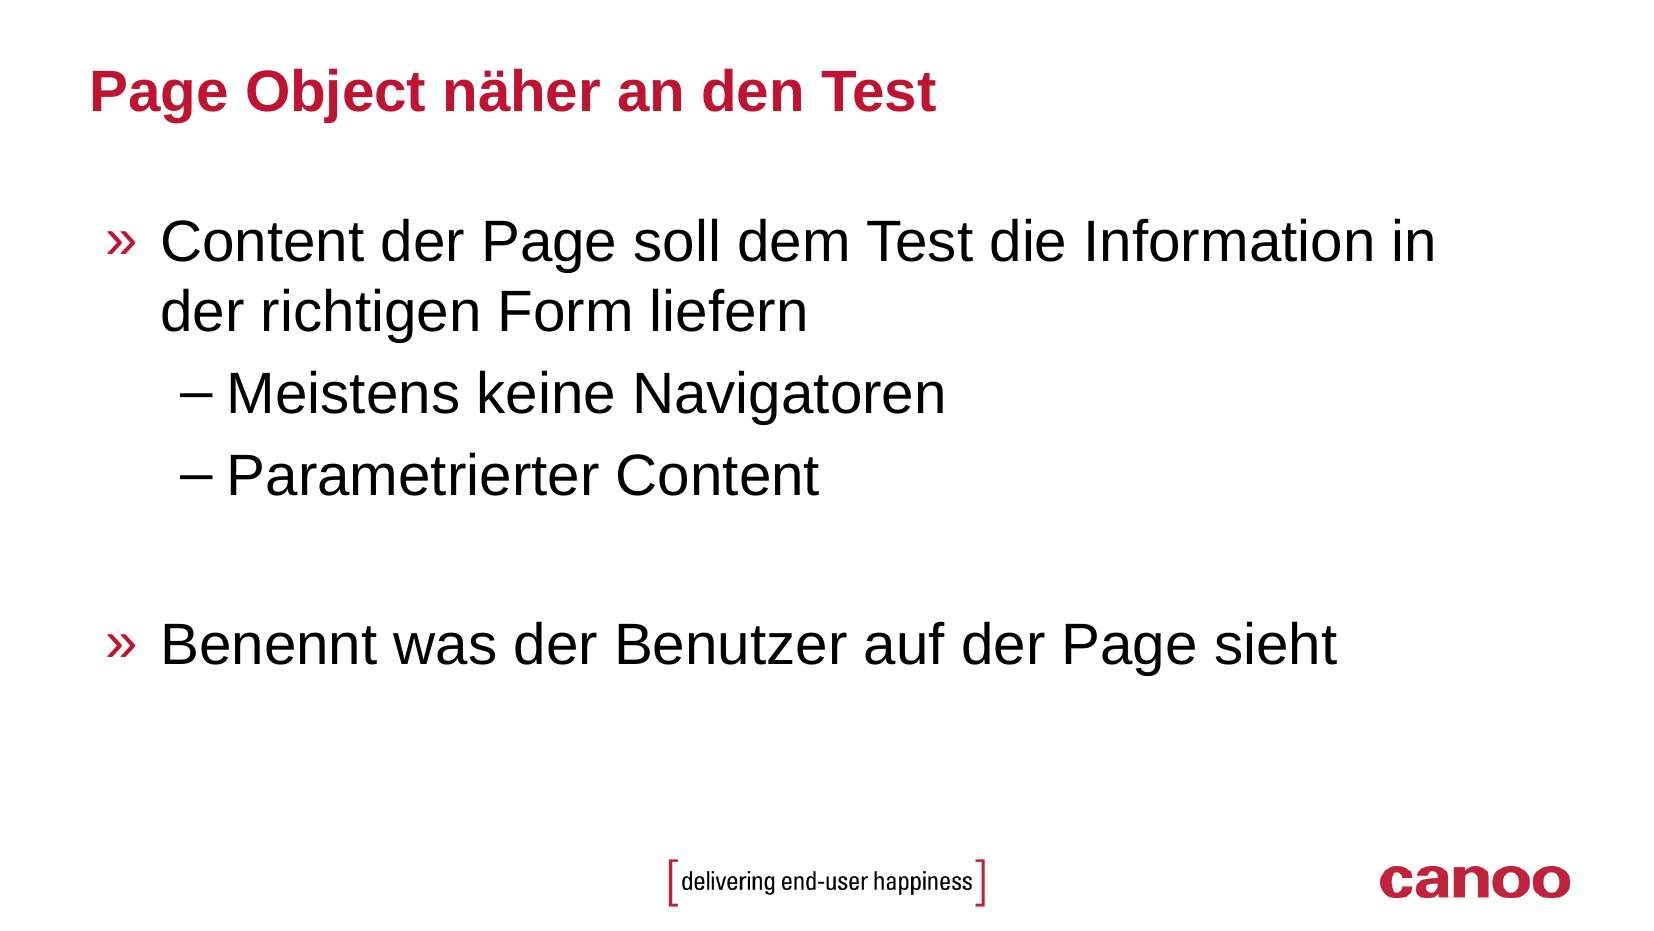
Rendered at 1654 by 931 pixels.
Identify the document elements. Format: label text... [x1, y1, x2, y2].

title Page Object näher an den Test [75, 45, 1591, 136]
list Content der Page soll dem Test die Information in der richtigen Form liefern Meistens keine Navigatoren Parametrierter Content Benennt was der Benutzer auf der Page sieht [90, 195, 1456, 826]
picture [1380, 866, 1570, 898]
picture [662, 855, 991, 910]
